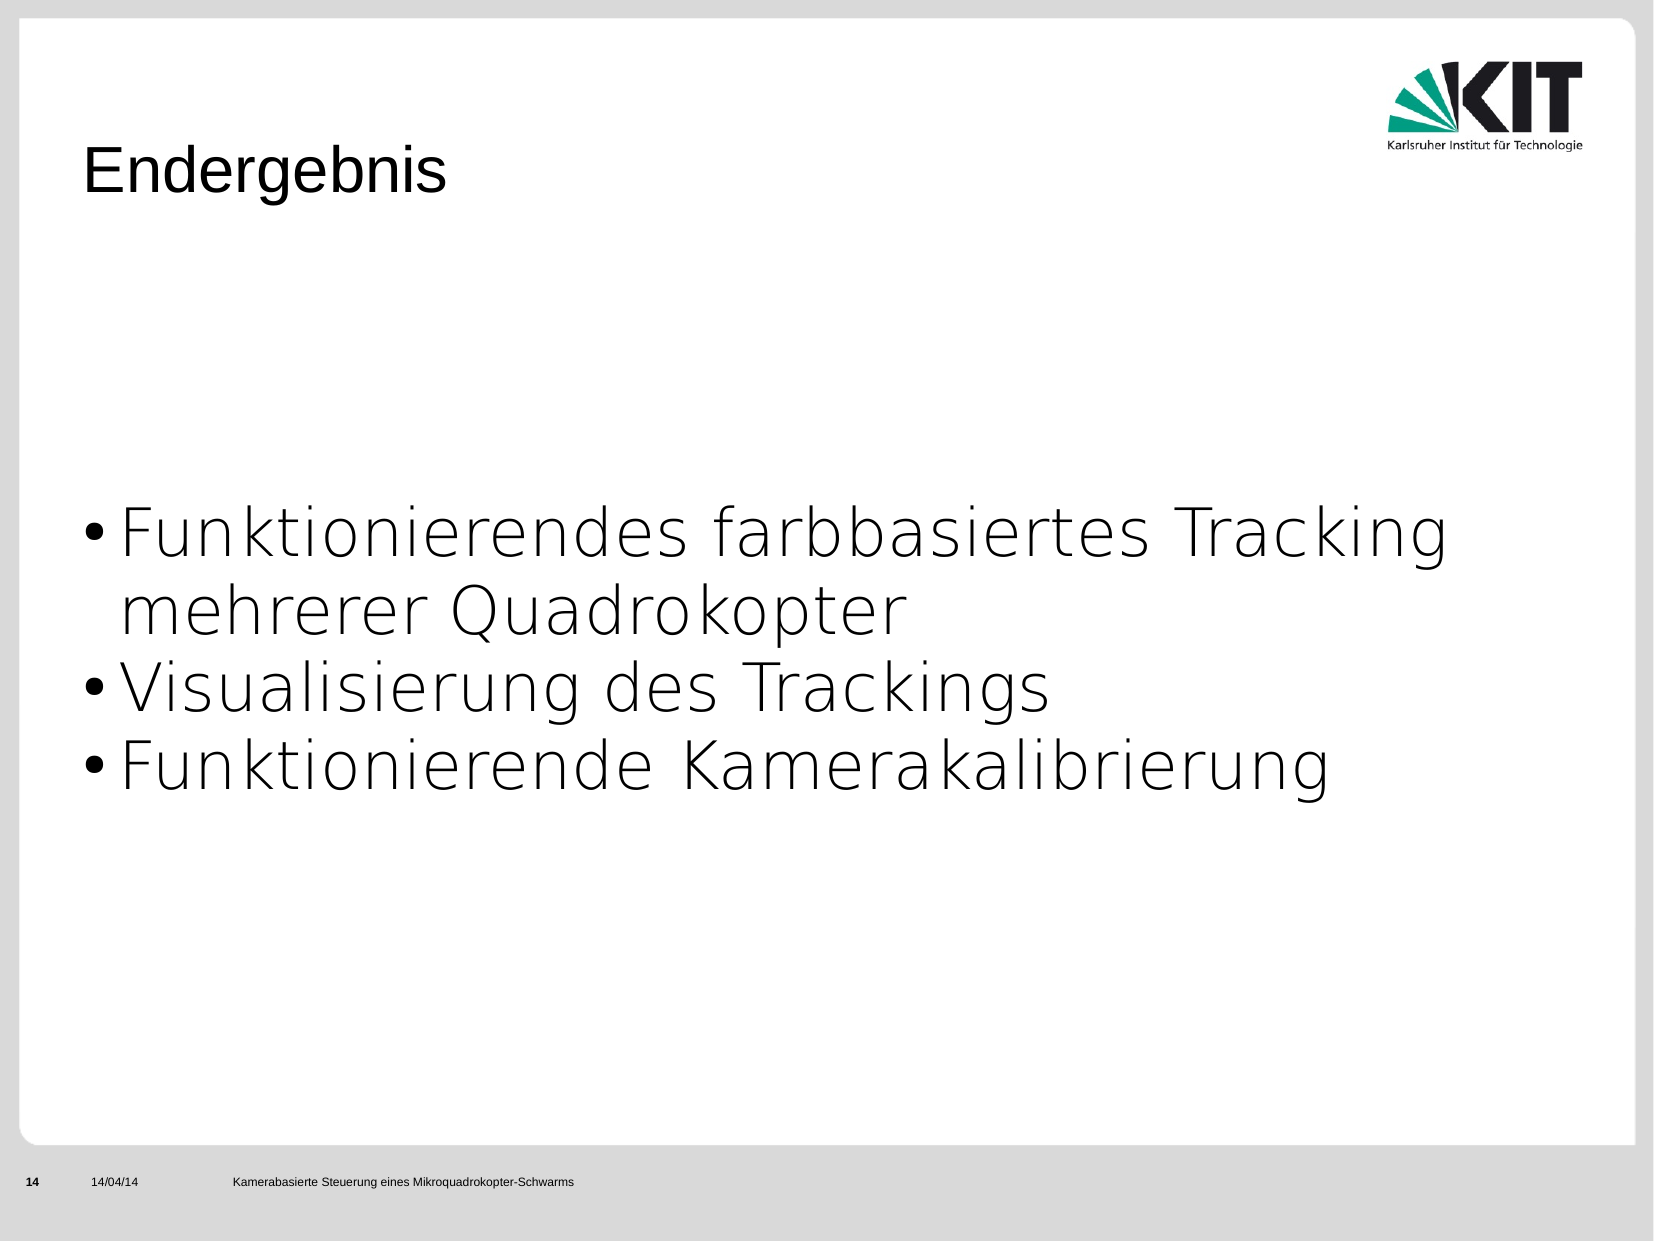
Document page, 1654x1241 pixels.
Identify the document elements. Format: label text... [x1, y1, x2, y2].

subtitle Funktionierendes farbbasiertes Tracking mehrerer Quadrokopter Visualisierung des Trackings Funktionierende Kamerakalibrierung [82, 290, 1571, 1010]
title Endergebnis [82, 49, 1571, 257]
picture [0, 0, 1654, 1241]
